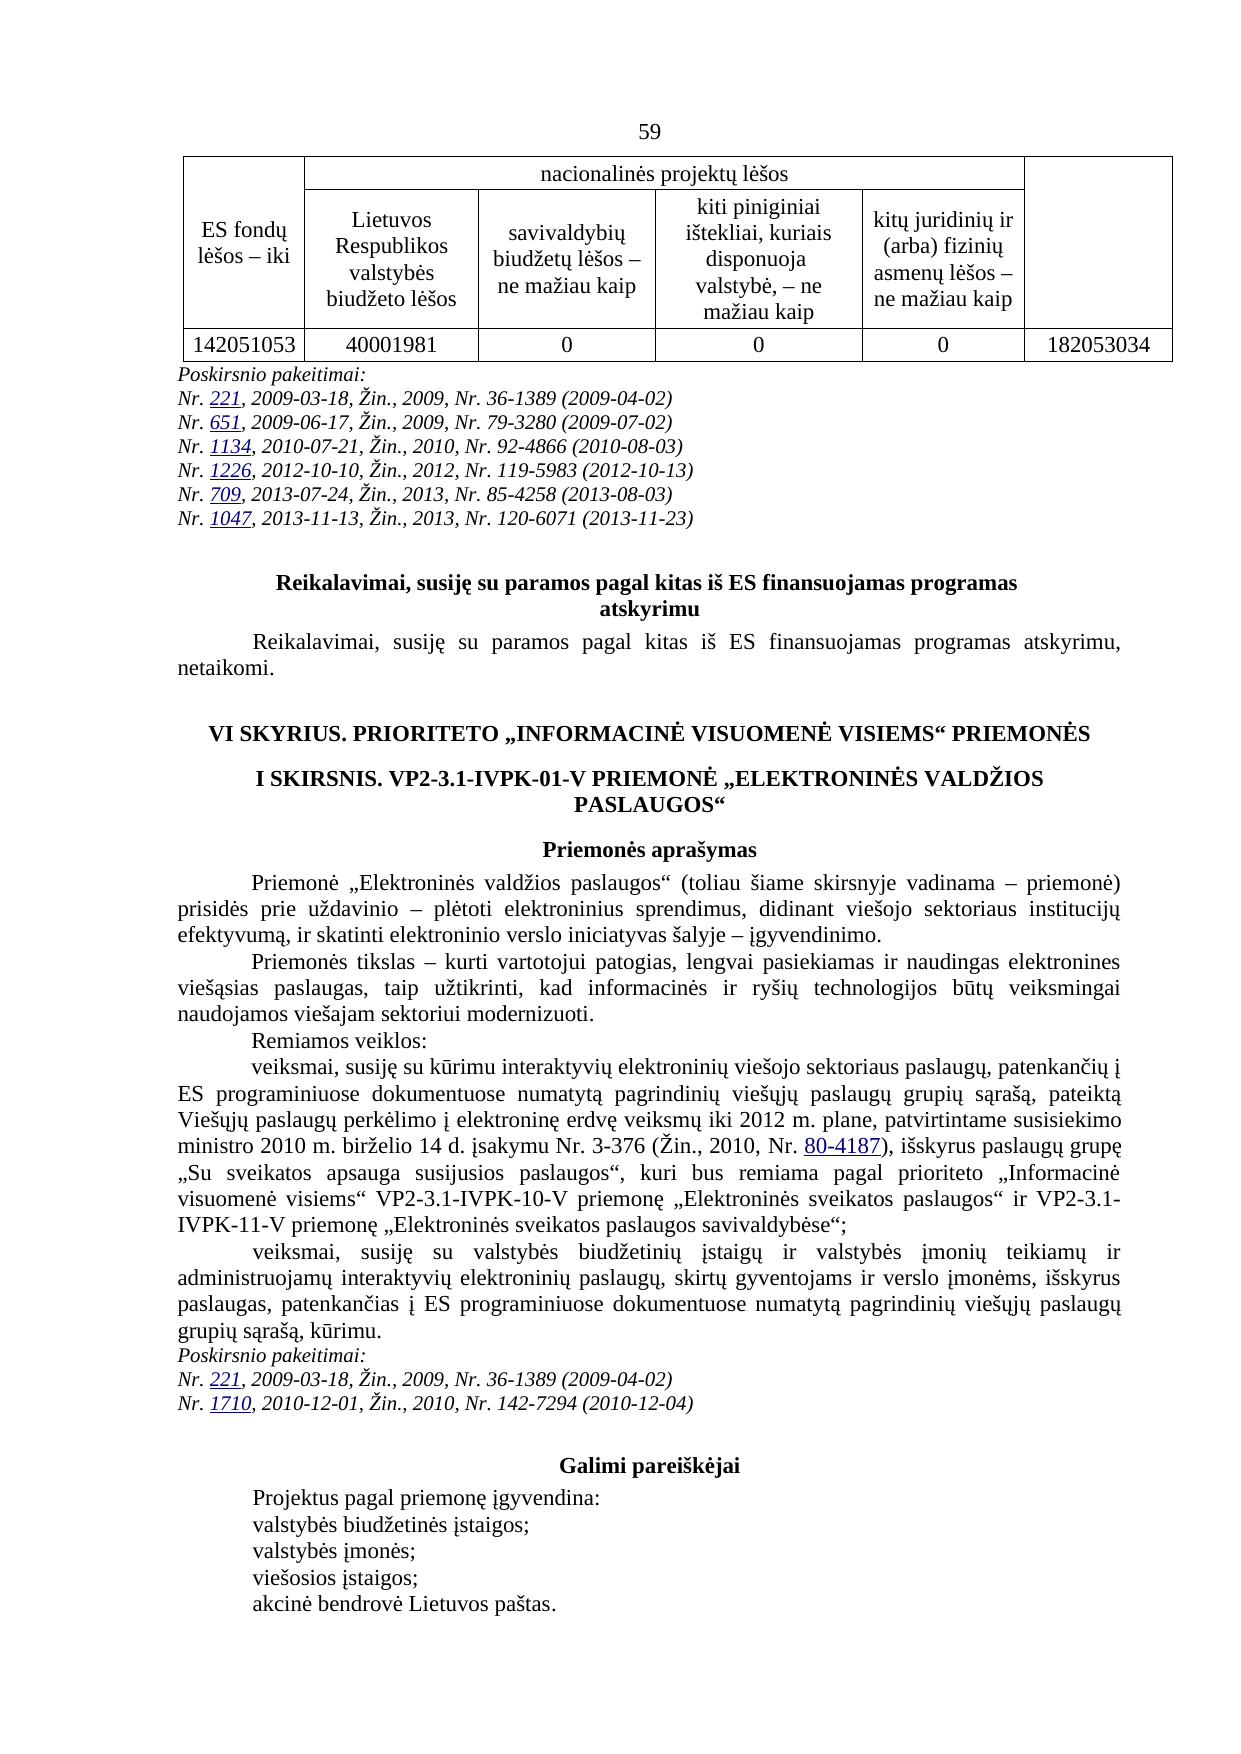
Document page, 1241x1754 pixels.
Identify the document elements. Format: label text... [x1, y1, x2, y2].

text Nr. 651, 2009-06-17, Žin., 2009, Nr. 79-3280 (2009-07-02) [177, 410, 1122, 434]
table_cell 0 [479, 329, 655, 361]
table_cell ES fondų lėšos – iki [184, 157, 304, 327]
text Poskirsnio pakeitimai: [177, 1343, 1122, 1367]
text Reikalavimai, susiję su paramos pagal kitas iš ES finansuojamas programas atskyrimu [177, 569, 1122, 622]
text Nr. 1047, 2013-11-13, Žin., 2013, Nr. 120-6071 (2013-11-23) [177, 506, 1122, 530]
text Nr. 1134, 2010-07-21, Žin., 2010, Nr. 92-4866 (2010-08-03) [177, 434, 1122, 458]
text veiksmai, susiję su valstybės biudžetinių įstaigų ir valstybės įmonių teikiamų ir administruojamų interaktyvių elektroninių paslaugų, skirtų gyventojams ir verslo įmonėms, išskyrus paslaugas, patenkančias į ES programiniuose dokumentuose numatytą pagrindinių viešųjų paslaugų grupių sąrašą, kūrimu. [177, 1238, 1122, 1343]
table_cell kitų juridinių ir (arba) fizinių asmenų lėšos – ne mažiau kaip [863, 190, 1024, 327]
text valstybės biudžetinės įstaigos; [177, 1511, 1122, 1537]
text Nr. 221, 2009-03-18, Žin., 2009, Nr. 36-1389 (2009-04-02) [177, 386, 1122, 410]
table_cell 182053034 [1025, 329, 1172, 361]
subtitle I SKIRSNIS. VP2-3.1-IVPK-01-V PRIEMONĖ „ELEKTRONINĖS VALDŽIOS PASLAUGOS“ [177, 765, 1122, 817]
text Poskirsnio pakeitimai: [177, 362, 1122, 386]
text Priemonė „Elektroninės valdžios paslaugos“ (toliau šiame skirsnyje vadinama – priemonė) prisidės prie uždavinio – plėtoti elektroninius sprendimus, didinant viešojo sektoriaus institucijų efektyvumą, ir skatinti elektroninio verslo iniciatyvas šalyje – įgyvendinimo. [177, 869, 1122, 948]
text akcinė bendrovė Lietuvos paštas. [177, 1590, 1122, 1616]
text Priemonės tikslas – kurti vartotojui patogias, lengvai pasiekiamas ir naudingas elektronines viešąsias paslaugas, taip užtikrinti, kad informacinės ir ryšių technologijos būtų veiksmingai naudojamos viešajam sektoriui modernizuoti. [177, 948, 1122, 1027]
text Nr. 1710, 2010-12-01, Žin., 2010, Nr. 142-7294 (2010-12-04) [177, 1391, 1122, 1415]
text Galimi pareiškėjai [177, 1452, 1122, 1478]
table_cell kiti piniginiai ištekliai, kuriais disponuoja valstybė, – ne mažiau kaip [656, 190, 862, 327]
table_cell Lietuvos Respublikos valsty­bės biudžeto lėšos [305, 190, 478, 327]
text Nr. 709, 2013-07-24, Žin., 2013, Nr. 85-4258 (2013-08-03) [177, 482, 1122, 506]
table_cell nacionalinės projektų lėšos [305, 157, 1024, 189]
table_cell 0 [656, 329, 862, 361]
text Reikalavimai, susiję su paramos pagal kitas iš ES finansuojamas programas atskyrimu, netaikomi. [177, 628, 1122, 681]
table_cell 142051053 [184, 329, 304, 361]
table_cell 40001981 [305, 329, 478, 361]
text Nr. 1226, 2012-10-10, Žin., 2012, Nr. 119-5983 (2012-10-13) [177, 458, 1122, 482]
text veiksmai, susiję su kūrimu interaktyvių elektroninių viešojo sektoriaus paslaugų, patenkančių į ES programiniuose dokumentuose numatytą pagrindinių viešųjų paslaugų grupių sąrašą, pateiktą Viešųjų paslaugų perkėlimo į elektroninę erdvę veiksmų iki 2012 m. plane, patvirtintame susisiekimo ministro 2010 m. birželio 14 d. įsakymu Nr. 3-376 (Žin., 2010, Nr. 80-4187), išskyrus paslaugų grupę „Su sveikatos apsauga susijusios paslaugos“, kuri bus remiama pagal prioriteto „Informacinė visuomenė visiems“ VP2-3.1-IVPK-10-V priemonę „Elektroninės sveikatos paslaugos“ ir VP2-3.1-IVPK-11-V priemonę „Elektroninės sveikatos paslaugos savivaldybėse“; [177, 1053, 1122, 1238]
subtitle VI SKYRIUS. PRIORITETO „INFORMACINĖ VISUOMENĖ VISIEMS“ PRIEMONĖS [177, 719, 1122, 746]
text valstybės įmonės; [177, 1537, 1122, 1563]
table_header [1025, 157, 1172, 327]
text Priemonės aprašymas [177, 836, 1122, 862]
table_cell 0 [863, 329, 1024, 361]
text Projektus pagal priemonę įgyvendina: [177, 1484, 1122, 1511]
text Nr. 221, 2009-03-18, Žin., 2009, Nr. 36-1389 (2009-04-02) [177, 1367, 1122, 1391]
text viešosios įstaigos; [177, 1563, 1122, 1590]
table_cell savivaldybių biudžetų lėšos – ne mažiau kaip [479, 190, 655, 327]
text Remiamos veiklos: [177, 1027, 1122, 1053]
